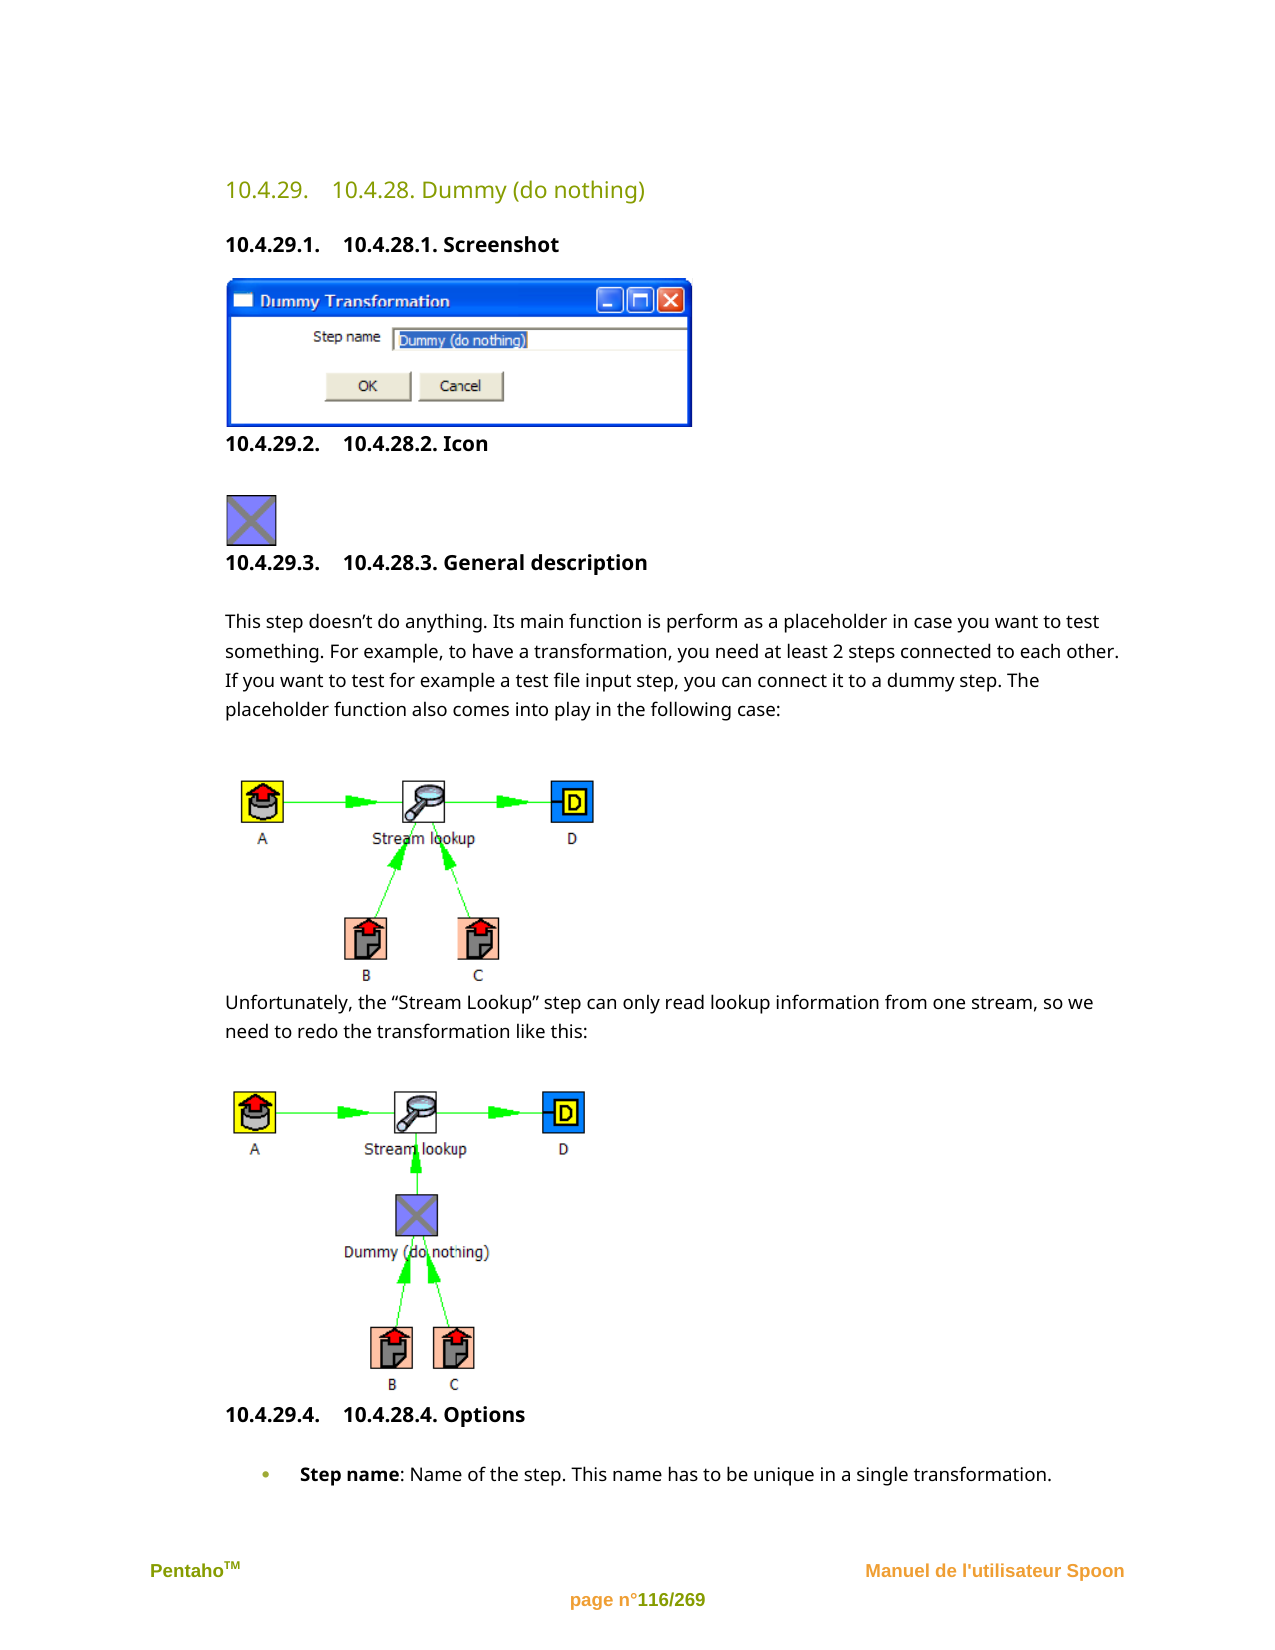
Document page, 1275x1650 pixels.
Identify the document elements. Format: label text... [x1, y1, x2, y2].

subtitle 10.4.28.4. Options [225, 1074, 1125, 1429]
text Unfortunately, the “Stream Lookup” step can only read lookup information from one stream, so we need to redo the transformation like this: [225, 752, 1125, 1044]
list Step name: Name of the step. This name has to be unique in a single transformation. [262, 1458, 1125, 1487]
text This step doesn’t do anything. Its main function is perform as a placeholder in case you want to test something. For example, to have a transformation, you need at least 2 steps connected to each other. If you want to test for example a test file input step, you can connect it to a dummy step. The placeholder function also comes into play in the following case: [225, 606, 1125, 722]
subtitle 10.4.28.2. Icon [225, 283, 1125, 458]
subtitle 10.4.28.3. General description [225, 483, 1125, 576]
subtitle 10.4.28. Dummy (do nothing) [225, 175, 1125, 204]
subtitle 10.4.28.1. Screenshot [225, 229, 1125, 258]
picture [226, 495, 277, 546]
